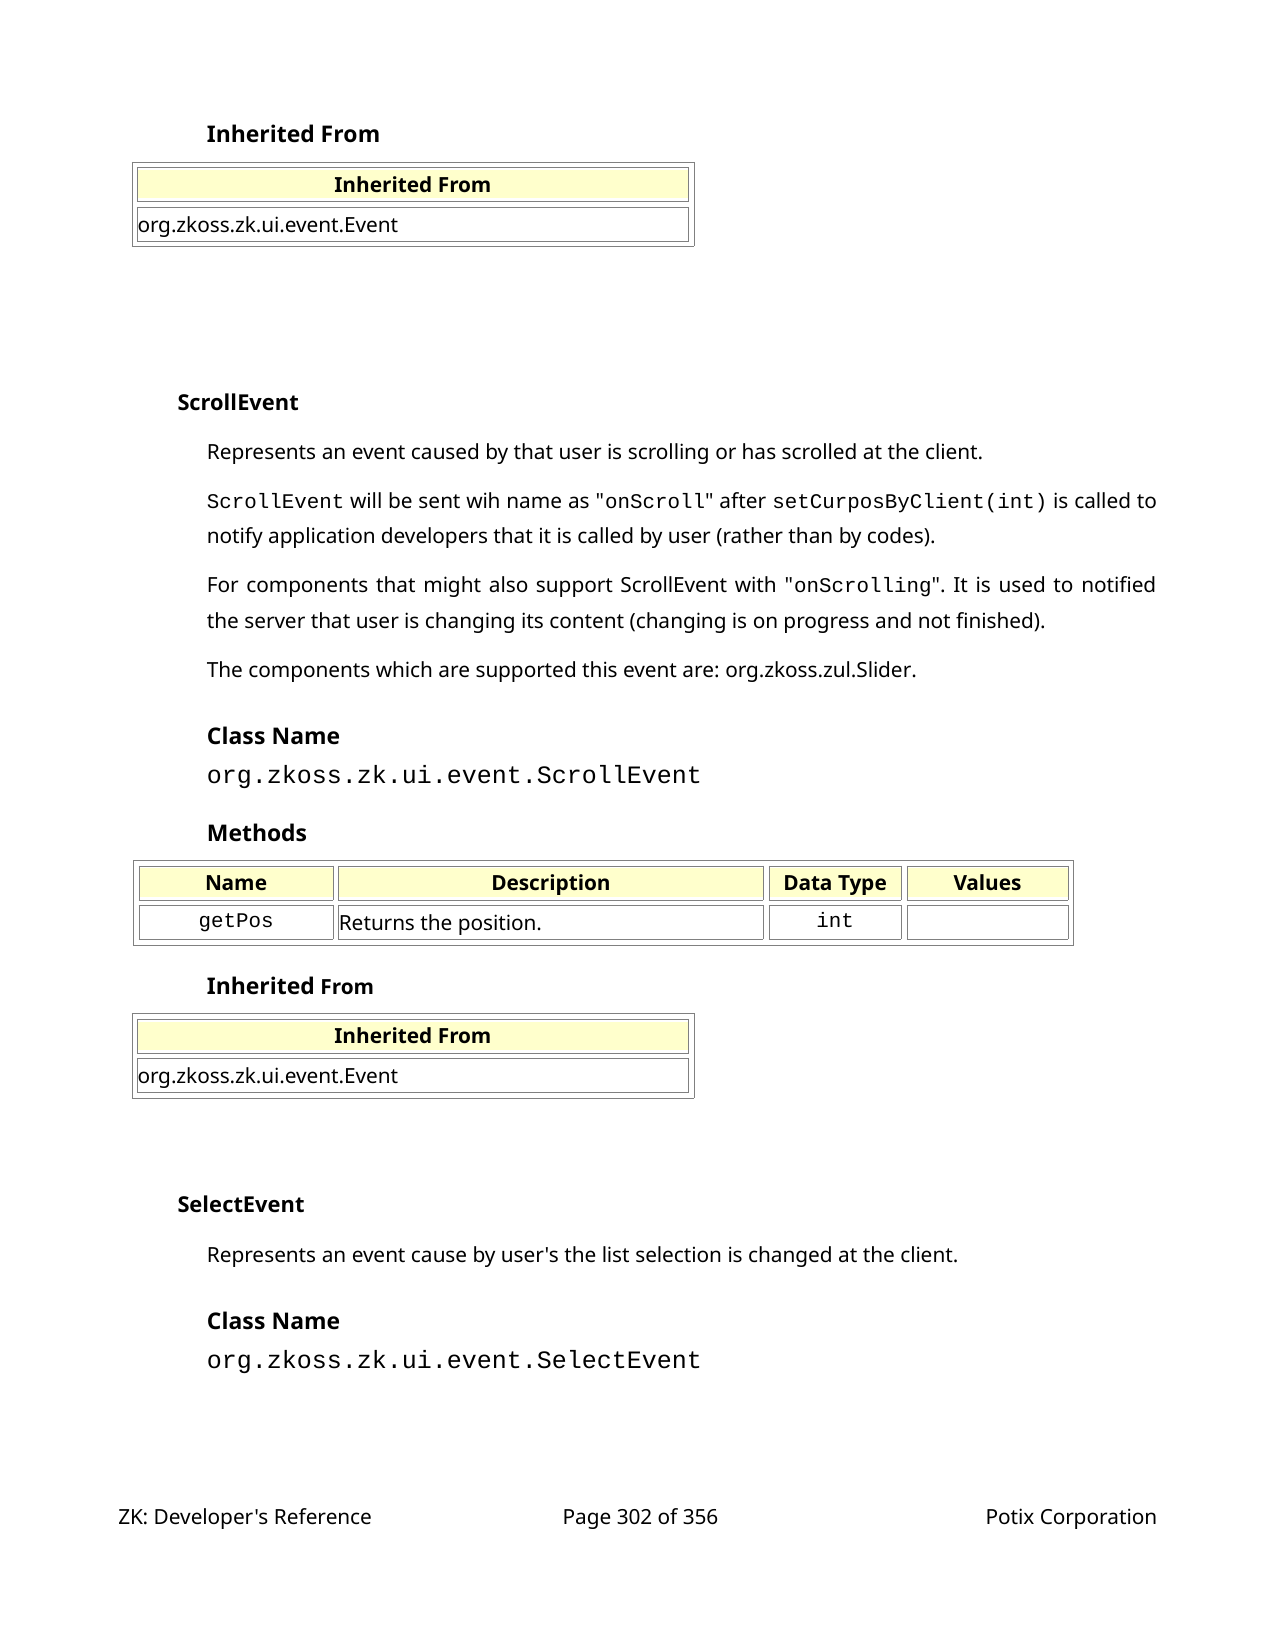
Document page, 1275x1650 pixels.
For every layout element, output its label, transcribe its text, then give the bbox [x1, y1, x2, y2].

text Represents an event cause by user's the list selection is changed at the client. [207, 1240, 1157, 1268]
subtitle Inherited From [207, 969, 1157, 1001]
subtitle Inherited From [207, 118, 1157, 149]
table_cell int [766, 900, 904, 939]
table_header Name [136, 861, 336, 900]
table_header Inherited From [134, 163, 691, 201]
table_cell org.zkoss.zk.ui.event.Event [134, 201, 691, 241]
text The components which are supported this event are: org.zkoss.zul.Slider. [207, 655, 1157, 683]
text For components that might also support ScrollEvent with "onScrolling". It is used to notified the server that user is changing its content (changing is on progress and not finished). [207, 570, 1157, 634]
text Represents an event caused by that user is scrolling or has scrolled at the client. [207, 437, 1157, 465]
text org.zkoss.zk.ui.event.ScrollEvent [207, 763, 1157, 791]
subtitle Class Name [207, 719, 1157, 751]
table_cell [908, 906, 1068, 939]
table_cell [904, 900, 1071, 939]
subtitle Class Name [207, 1304, 1157, 1336]
subtitle SelectEvent [177, 1189, 1157, 1219]
table_cell getPos [136, 900, 336, 939]
table_header Data Type [766, 861, 904, 900]
subtitle ScrollEvent [177, 386, 1157, 416]
table_cell Returns the position. [336, 900, 766, 939]
text ScrollEvent will be sent wih name as "onScroll" after setCurposByClient(int) is called to notify application developers that it is called by user (rather than by codes). [207, 486, 1157, 550]
table_header Inherited From [134, 1014, 691, 1053]
table_cell org.zkoss.zk.ui.event.Event [134, 1053, 691, 1092]
table_header Description [336, 861, 766, 900]
table_header Values [904, 861, 1071, 900]
subtitle Methods [207, 816, 1157, 848]
text org.zkoss.zk.ui.event.SelectEvent [207, 1348, 1157, 1376]
